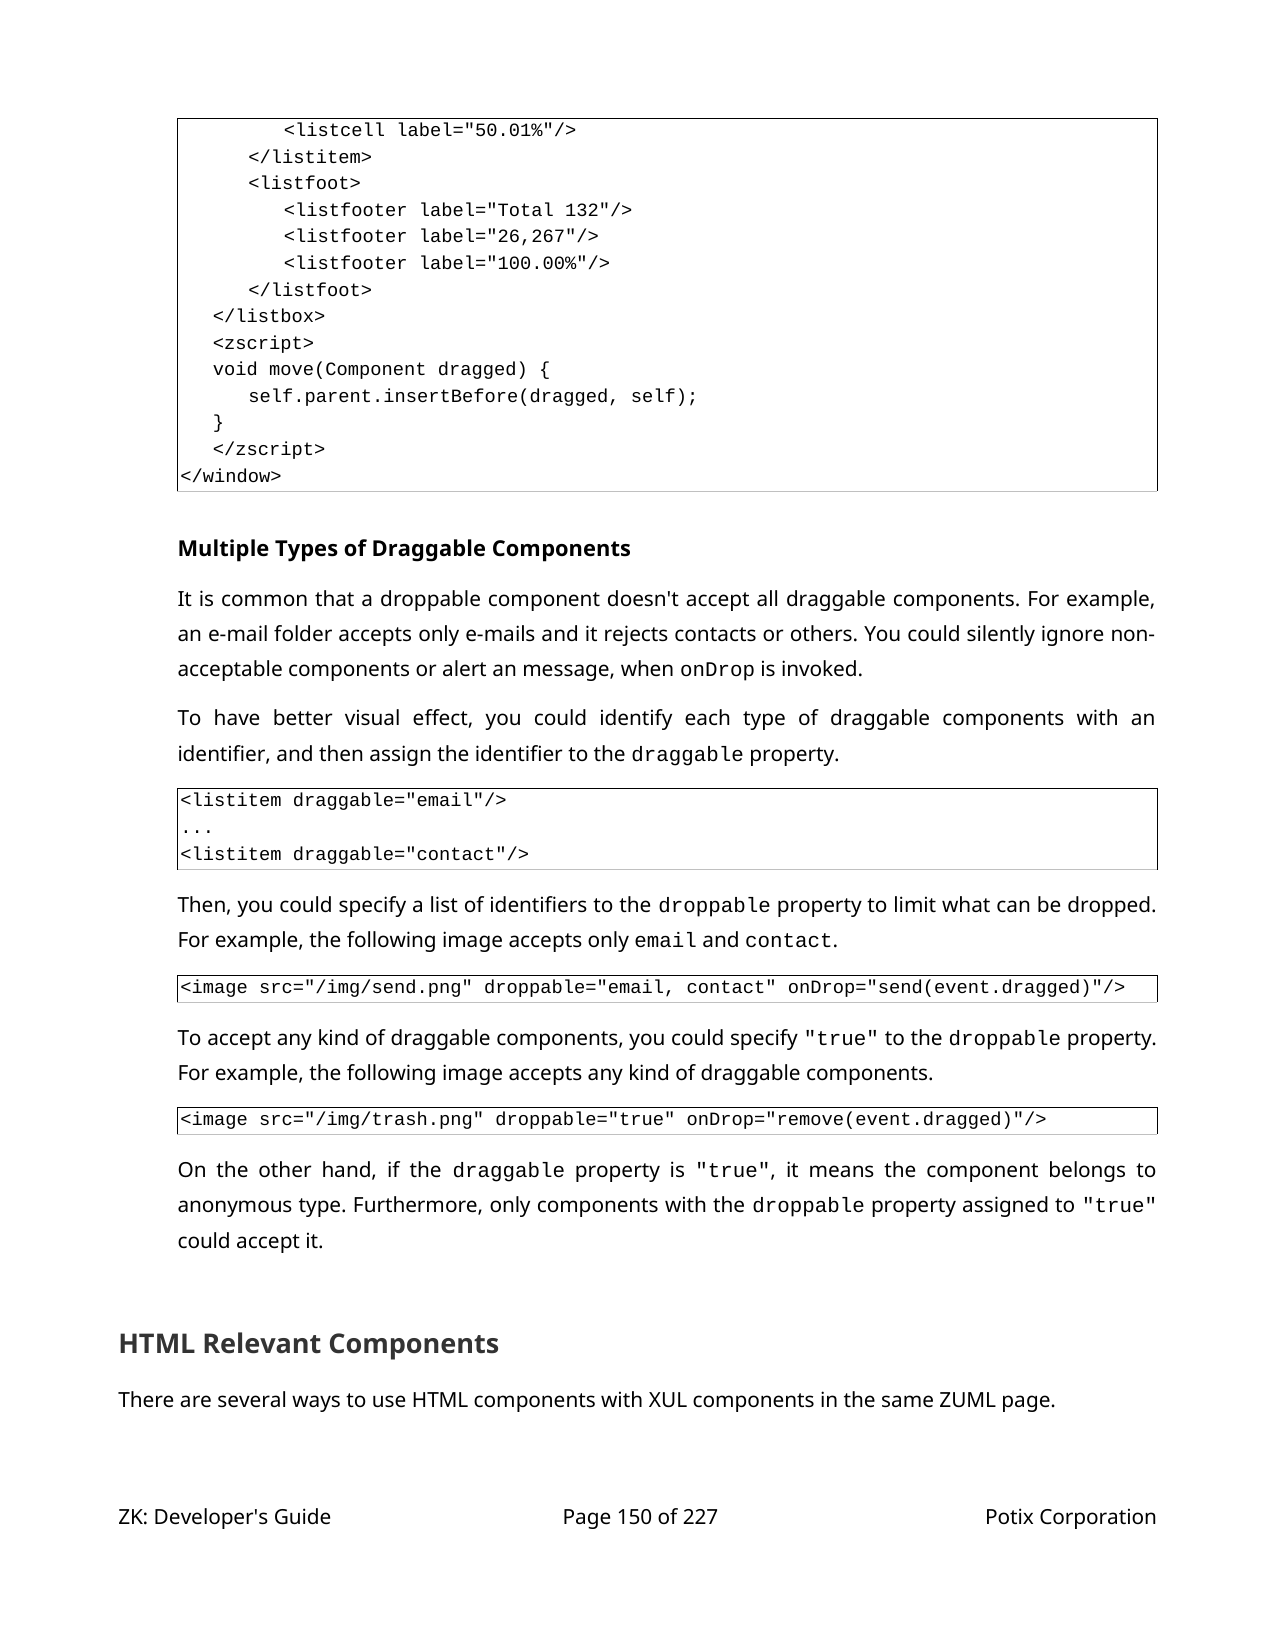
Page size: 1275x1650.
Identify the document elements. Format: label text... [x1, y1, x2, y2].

text On the other hand, if the draggable property is "true", it means the component belongs to anonymous type. Furthermore, only components with the droppable property assigned to "true" could accept it. [177, 1155, 1157, 1254]
text <listitem draggable="email"/> [178, 789, 1157, 812]
text To accept any kind of draggable components, you could specify "true" to the droppable property. For example, the following image accepts any kind of draggable components. [177, 1023, 1157, 1086]
text There are several ways to use HTML components with XUL components in the same ZUML page. [118, 1386, 1157, 1414]
text Then, you could specify a list of identifiers to the droppable property to limit what can be dropped. For example, the following image accepts only email and contact. [177, 890, 1157, 954]
text It is common that a droppable component doesn't accept all draggable components. For example, an e-mail folder accepts only e-mails and it rejects contacts or others. You could silently ignore non-acceptable components or alert an message, when onDrop is invoked. [177, 584, 1157, 683]
subtitle Multiple Types of Draggable Components [177, 533, 1157, 563]
text <listitem draggable="contact"/> [178, 842, 1157, 869]
subtitle HTML Relevant Components [118, 1325, 1157, 1362]
text <listcell label="50.01%"/> </listitem> <listfoot> <listfooter label="Total 132"/> <listfooter label="26,267"/> <listfooter label="100.00%"/> </listfoot> </listbox> <zscript> void move(Component dragged) { self.parent.insertBefore(dragged, self); } </zscript> </window> [178, 119, 1157, 491]
text ... [178, 815, 1157, 839]
text <image src="/img/send.png" droppable="email, contact" onDrop="send(event.dragged)"/> [178, 976, 1157, 1002]
text To have better visual effect, you could identify each type of draggable components with an identifier, and then assign the identifier to the draggable property. [177, 703, 1157, 767]
text <image src="/img/trash.png" droppable="true" onDrop="remove(event.dragged)"/> [178, 1108, 1157, 1134]
